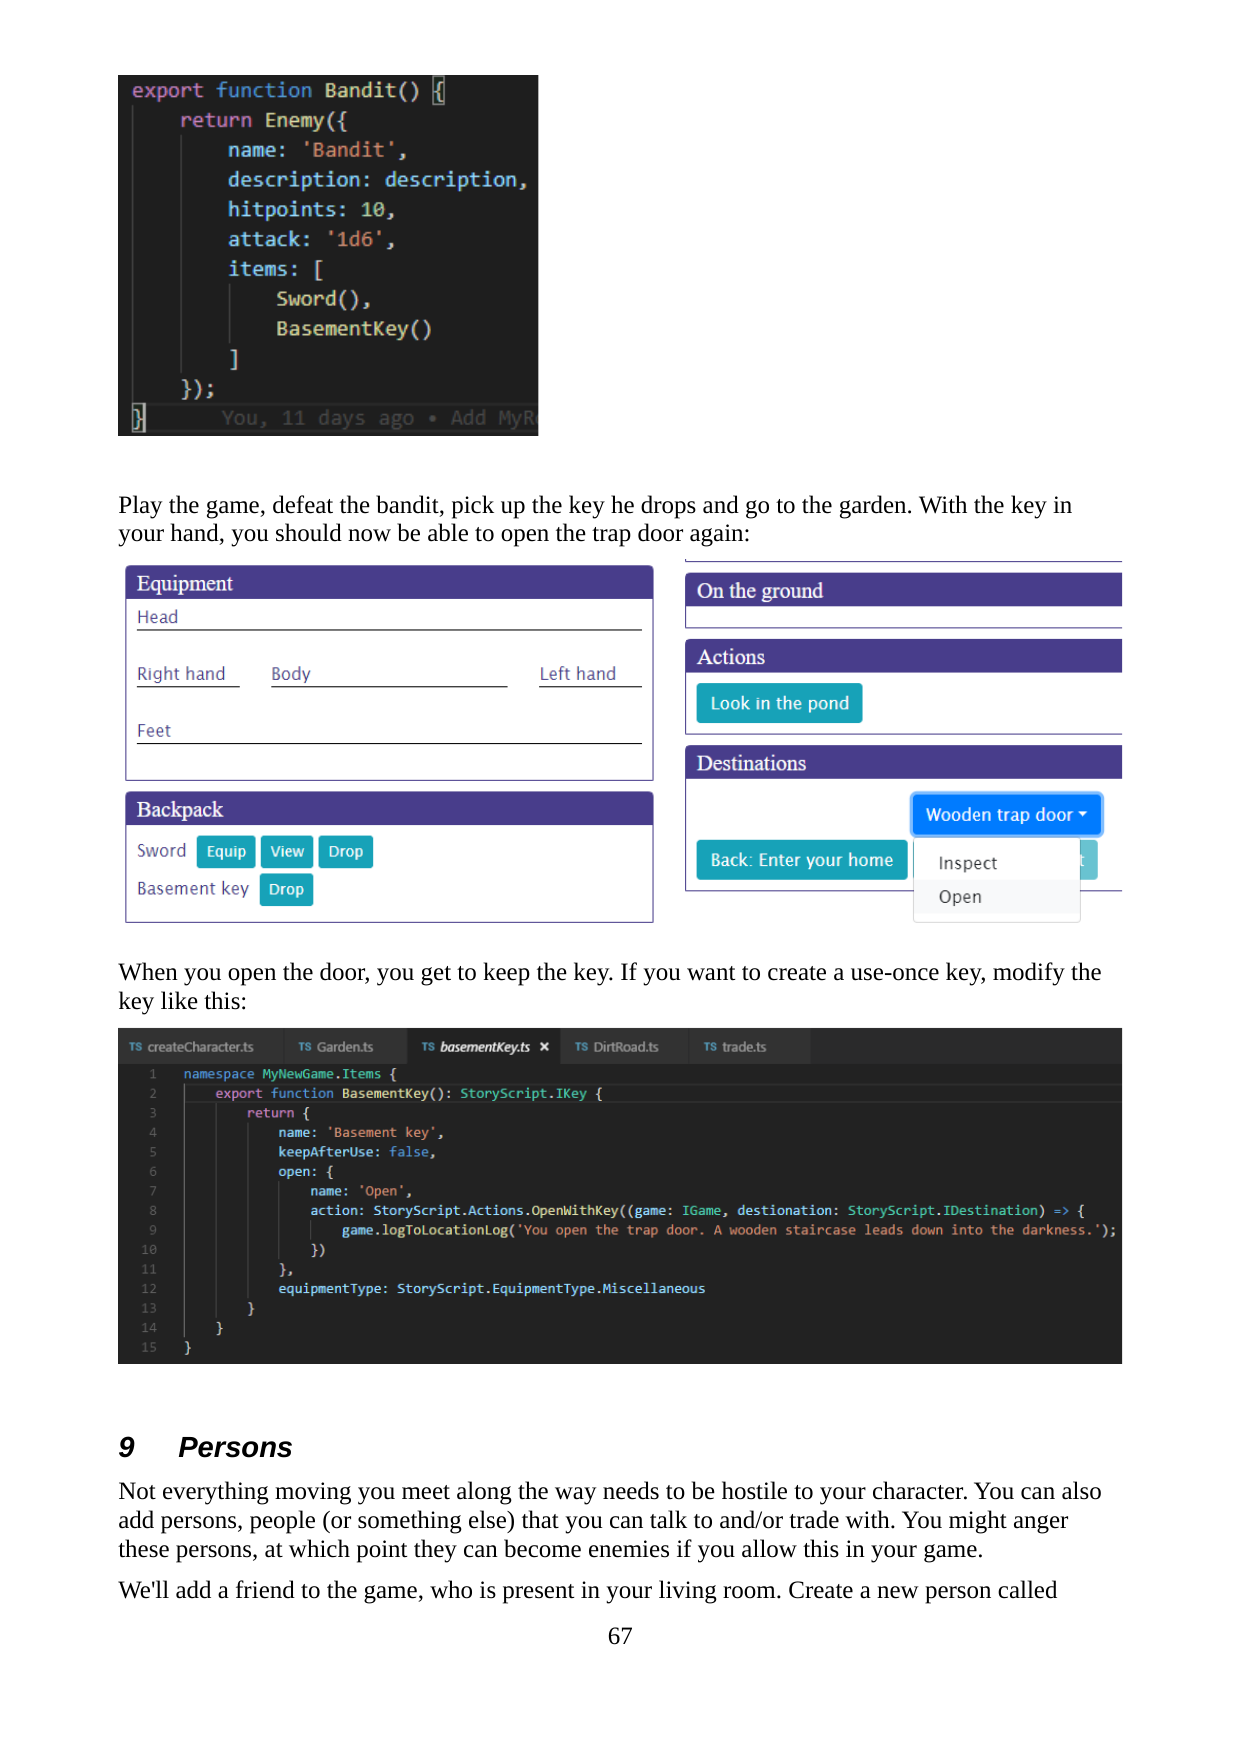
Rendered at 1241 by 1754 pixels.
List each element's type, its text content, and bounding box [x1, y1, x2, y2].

text Play the game, defeat the bandit, pick up the key he drops and go to the garden. With the key in your hand, you should now be able to open the trap door again: [118, 490, 1122, 547]
text Not everything moving you meet along the way needs to be hostile to your character. You can also add persons, people (or something else) that you can talk to and/or trade with. You might anger these persons, at which point they can become enemies if you allow this in your game. [118, 1476, 1122, 1562]
text We'll add a friend to the game, who is present in your living room. Create a new person called [118, 1575, 1122, 1604]
subtitle Persons [118, 1430, 1122, 1464]
text When you open the door, you get to keep the key. If you want to create a use-once key, modify the key like this: [118, 957, 1122, 1015]
